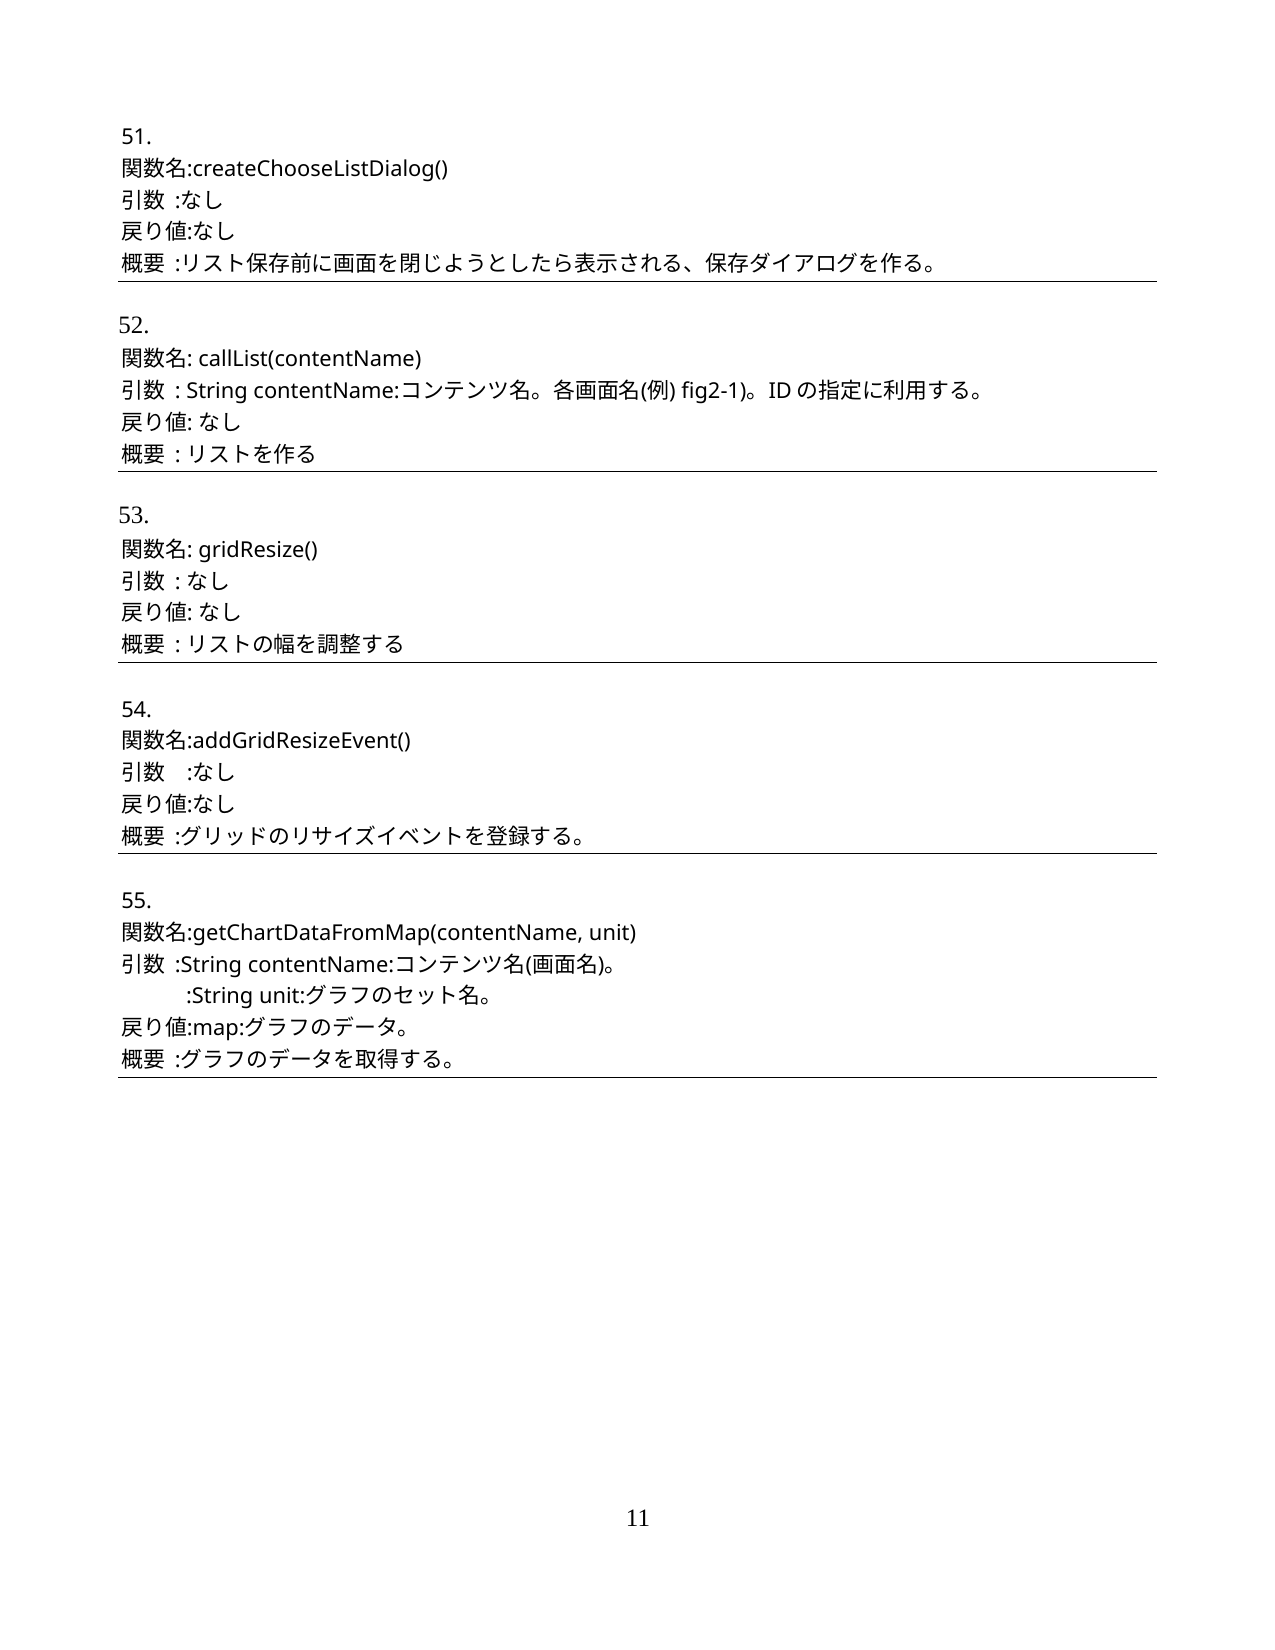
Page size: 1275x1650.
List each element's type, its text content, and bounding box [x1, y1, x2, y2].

text 引数 : String contentName:コンテンツ名。各画面名(例) fig2-1)。IDの指定に利用する。 [118, 373, 1157, 405]
text 概要 : リストの幅を調整する [118, 627, 1157, 662]
text 概要 :グラフのデータを取得する。 [118, 1042, 1157, 1077]
text 関数名: gridResize() [118, 529, 1157, 564]
text 引数 :なし [118, 755, 1157, 787]
text 戻り値: なし [118, 595, 1157, 627]
text 関数名: callList(contentName) [118, 338, 1157, 373]
text 関数名:getChartDataFromMap(contentName, unit) [118, 915, 1157, 947]
text 戻り値: なし [118, 405, 1157, 437]
text 関数名:addGridResizeEvent() [118, 723, 1157, 755]
text 概要 :リスト保存前に画面を閉じようとしたら表示される、保存ダイアログを作る。 [118, 246, 1157, 281]
text 戻り値:なし [118, 787, 1157, 819]
text 55. [118, 882, 1157, 915]
text 関数名:createChooseListDialog() [118, 151, 1157, 183]
text :String unit:グラフのセット名。 [118, 978, 1157, 1010]
text 52. [118, 310, 1157, 338]
text 概要 :グリッドのリサイズイベントを登録する。 [118, 819, 1157, 853]
text 戻り値:map:グラフのデータ。 [118, 1010, 1157, 1042]
text 戻り値:なし [118, 214, 1157, 246]
text 引数 : なし [118, 564, 1157, 595]
text 引数 :String contentName:コンテンツ名(画面名)。 [118, 947, 1157, 978]
text 54. [118, 691, 1157, 723]
text 概要 : リストを作る [118, 437, 1157, 471]
text 51. [118, 118, 1157, 151]
text 引数 :なし [118, 183, 1157, 214]
text 53. [118, 500, 1157, 529]
